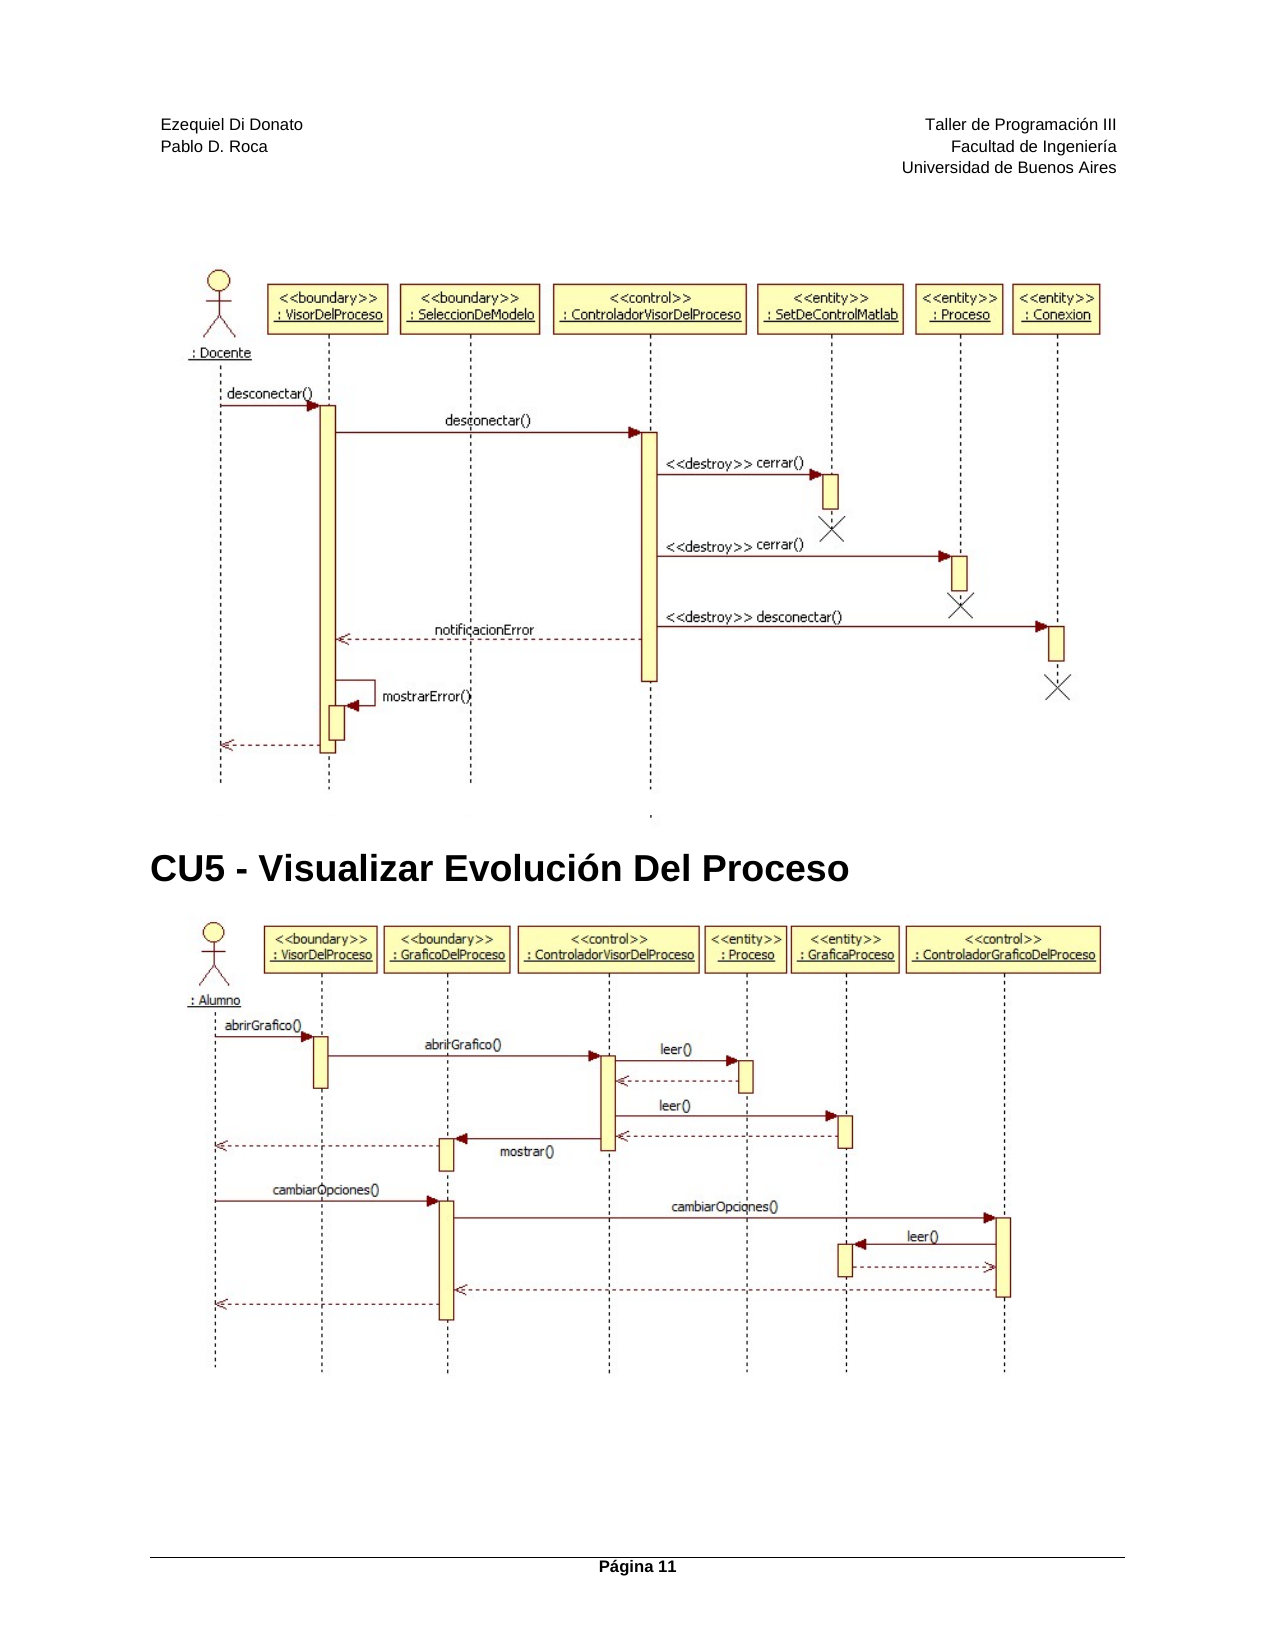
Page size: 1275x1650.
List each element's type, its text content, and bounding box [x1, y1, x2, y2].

picture [149, 898, 1125, 1401]
subtitle CU5 - Visualizar Evolución Del Proceso [150, 848, 1125, 889]
picture [150, 243, 1125, 848]
